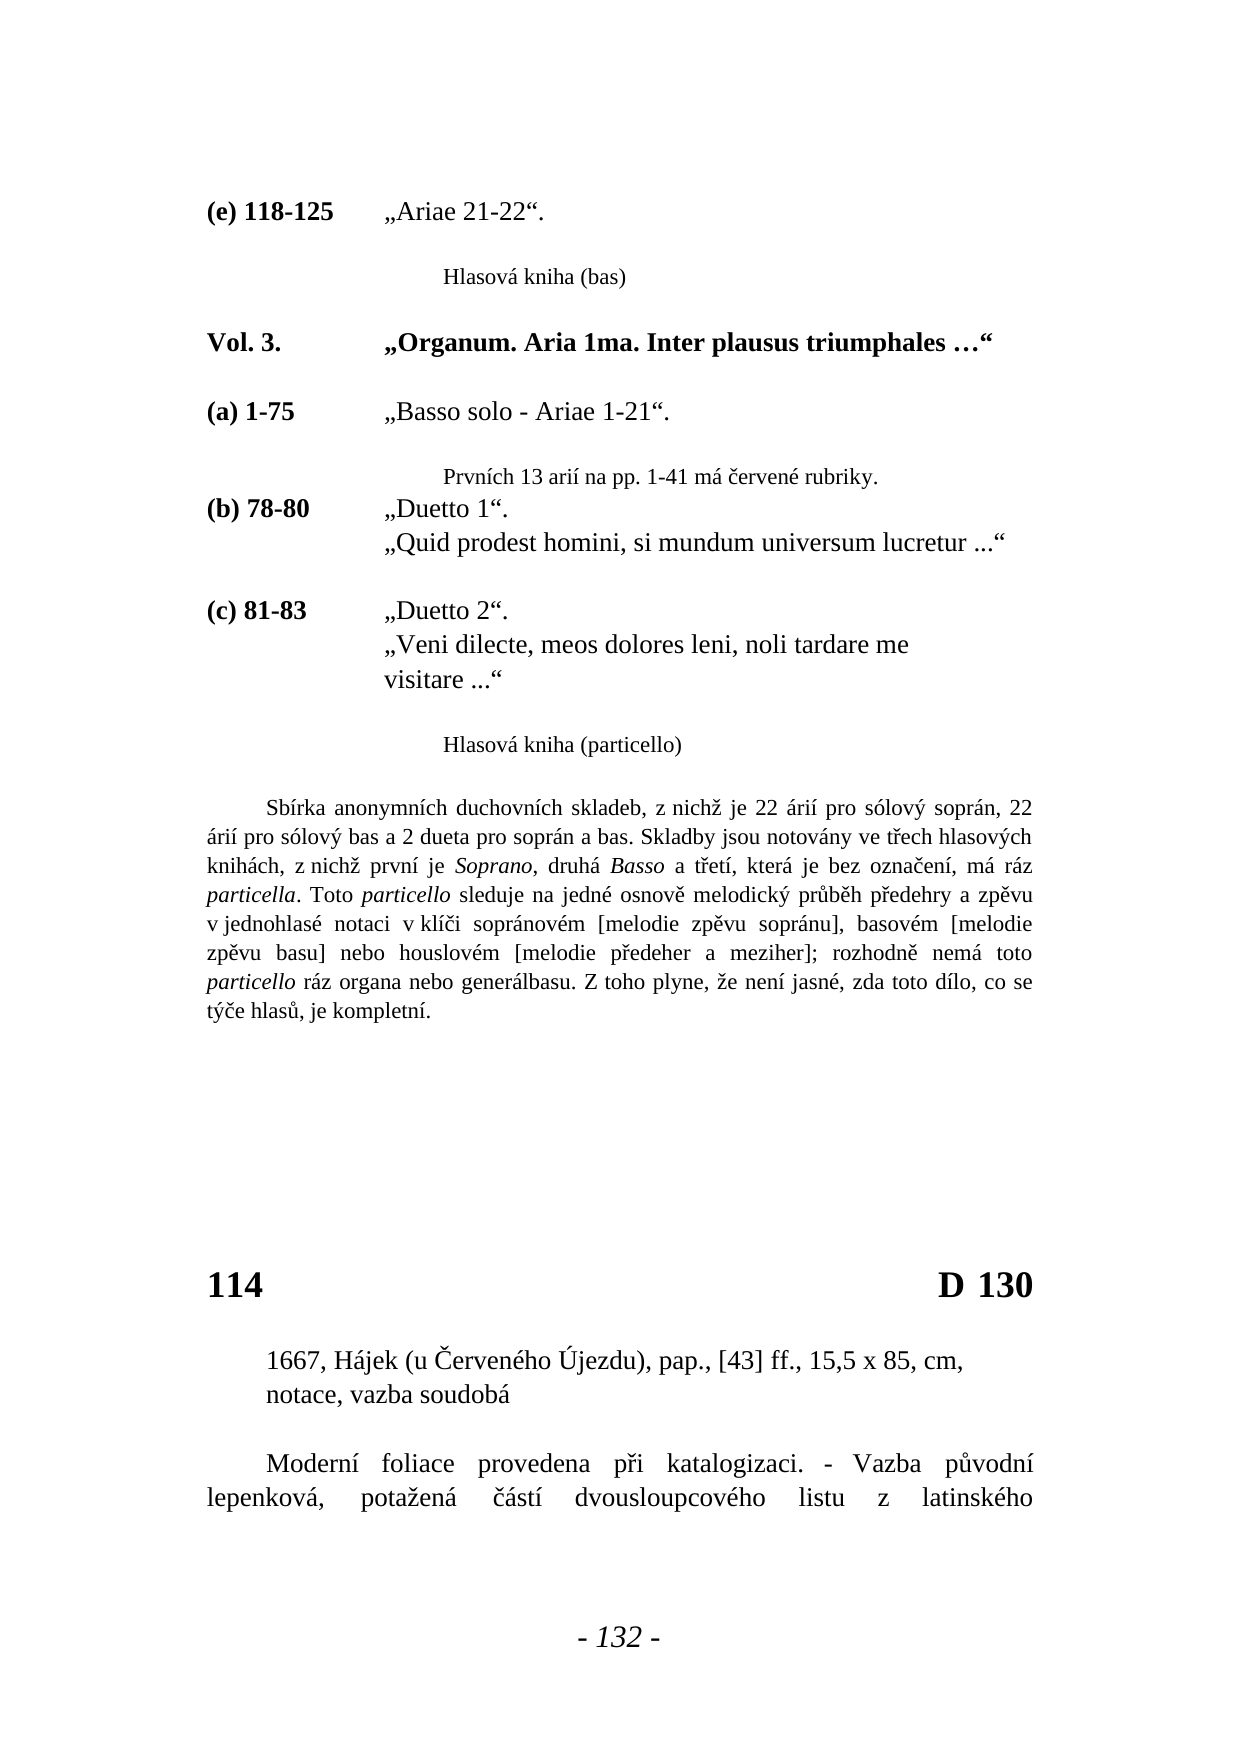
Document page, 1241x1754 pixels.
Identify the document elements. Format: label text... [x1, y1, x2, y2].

text Moderní foliace provedena při katalogizaci. - Vazba původní lepenková, potažená částí dvousloupcového listu z latinského [207, 1447, 1033, 1512]
text 1667, Hájek (u Červeného Újezdu), pap., [43] ff., 15,5 x 85, cm, notace, vazba soudobá [266, 1344, 1033, 1410]
text (a) 1-75 „Basso solo - Ariae 1-21“. [207, 395, 1033, 426]
text Hlasová kniha (particello) [384, 731, 1033, 757]
text Hlasová kniha (bas) [384, 263, 1033, 289]
text „Veni dilecte, meos dolores leni, noli tardare me visitare ...“ [384, 629, 1033, 694]
text (e) 118-125 „Ariae 21-22“. [207, 195, 1033, 226]
text Vol. 3. „Organum. Aria 1ma. Inter plausus triumphales …“ [207, 326, 1033, 357]
text Sbírka anonymních duchovních skladeb, z nichž je 22 árií pro sólový soprán, 22 árií pro sólový bas a 2 dueta pro soprán a bas. Skladby jsou notovány ve třech hlasových knihách, z nichž první je Soprano, druhá Basso a třetí, která je bez označení, má ráz particella. Toto particello sleduje na jedné osnově melodický průběh předehry a zpěvu v jednohlasé notaci v klíči sopránovém [melodie zpěvu sopránu], basovém [melodie zpěvu basu] nebo houslovém [melodie předeher a meziher]; rozhodně nemá toto particello ráz organa nebo generálbasu. Z toho plyne, že není jasné, zda toto dílo, co se týče hlasů, je kompletní. [207, 794, 1033, 1023]
text 114 D 130 [207, 1263, 1033, 1306]
text (c) 81-83 „Duetto 2“. [207, 594, 1033, 626]
text Prvních 13 arií na pp. 1-41 má červené rubriky. [384, 463, 1033, 489]
text (b) 78-80 „Duetto 1“. [207, 492, 1033, 523]
text „Quid prodest homini, si mundum universum lucretur ...“ [384, 526, 1033, 557]
